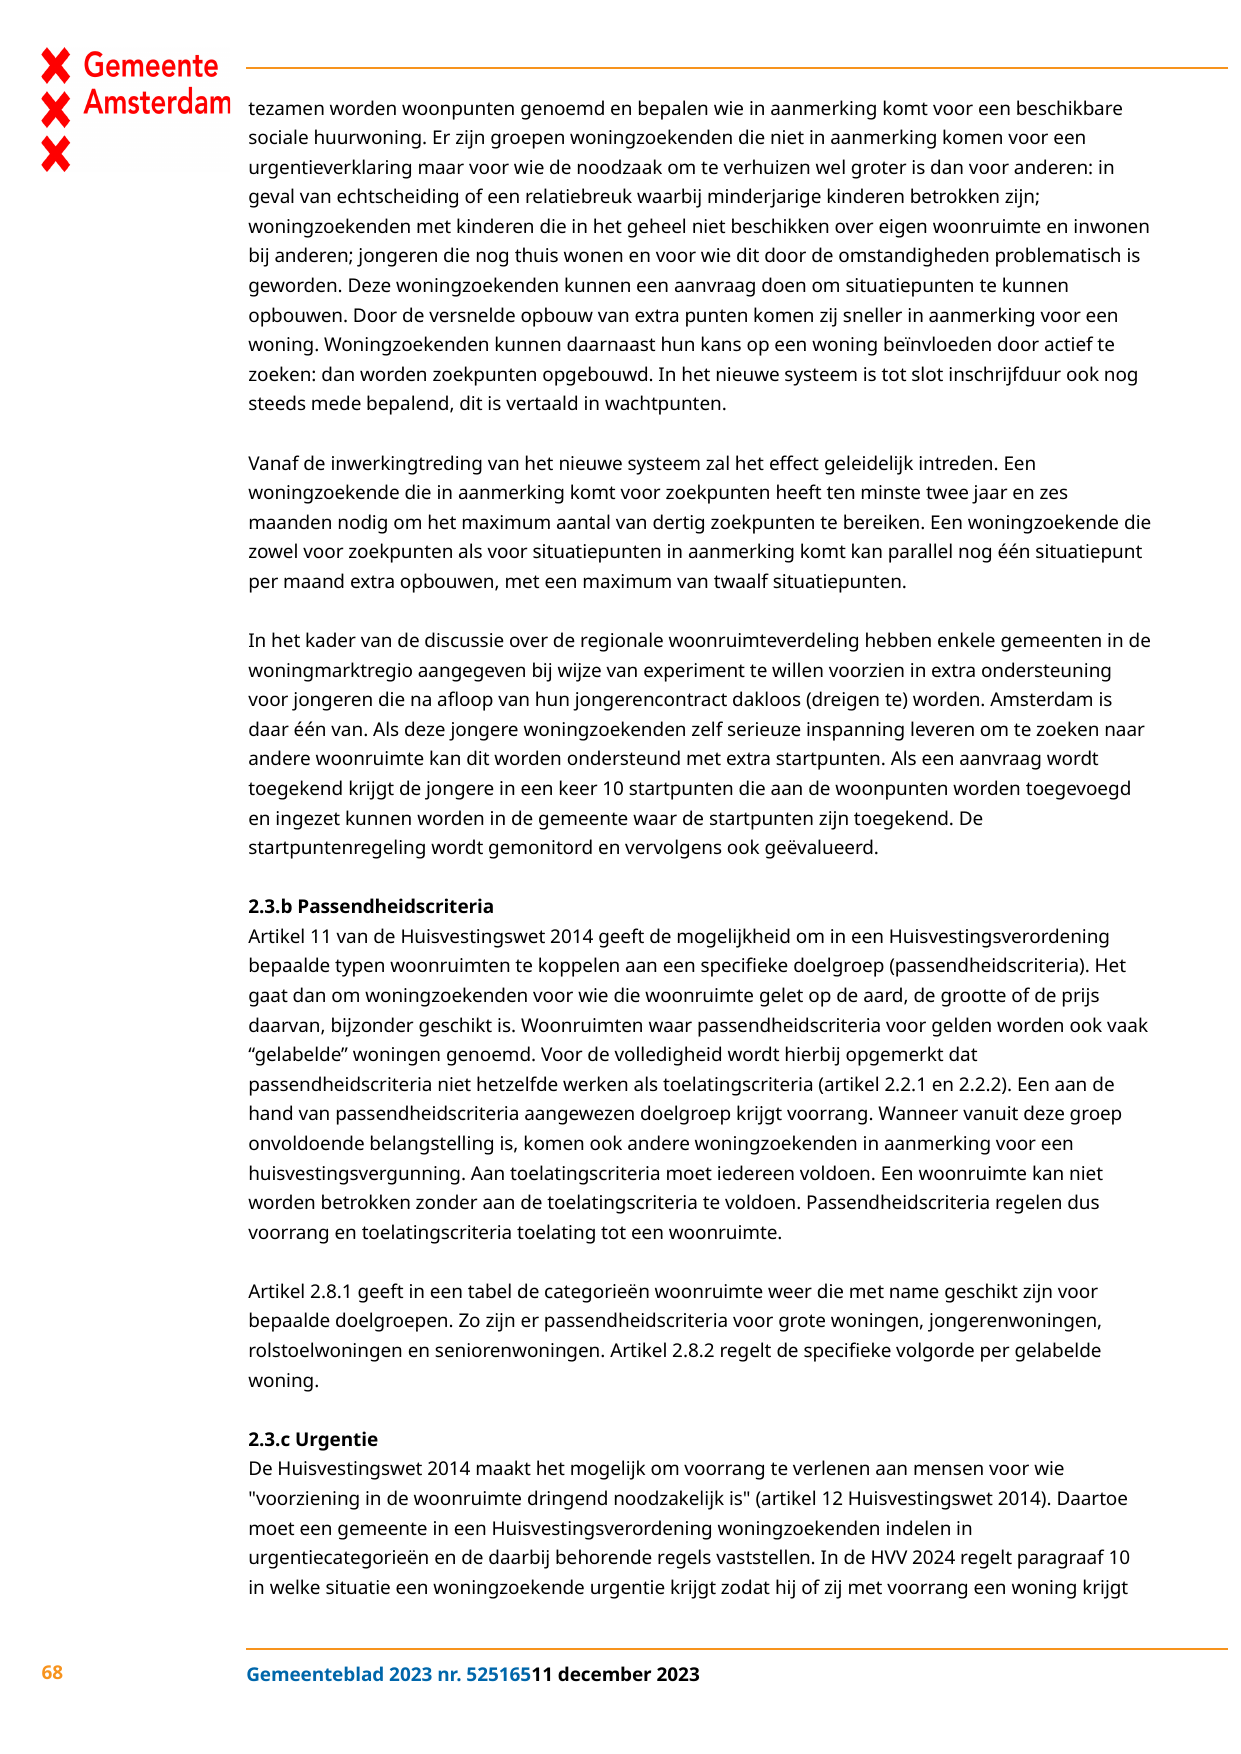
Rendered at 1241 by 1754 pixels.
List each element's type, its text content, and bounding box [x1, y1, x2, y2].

text In het kader van de discussie over de regionale woonruimteverdeling hebben enkele gemeenten in de woningmarktregio aangegeven bij wijze van experiment te willen voorzien in extra ondersteuning voor jongeren die na afloop van hun jongerencontract dakloos (dreigen te) worden. Amsterdam is daar één van. Als deze jongere woningzoekenden zelf serieuze inspanning leveren om te zoeken naar andere woonruimte kan dit worden ondersteund met extra startpunten. Als een aanvraag wordt toegekend krijgt de jongere in een keer 10 startpunten die aan de woonpunten worden toegevoegd en ingezet kunnen worden in de gemeente waar de startpunten zijn toegekend. De startpuntenregeling wordt gemonitord en vervolgens ook geëvalueerd. [248, 627, 1152, 860]
text tezamen worden woonpunten genoemd en bepalen wie in aanmerking komt voor een beschikbare sociale huurwoning. Er zijn groepen woningzoekenden die niet in aanmerking komen voor een urgentieverklaring maar voor wie de noodzaak om te verhuizen wel groter is dan voor anderen: in geval van echtscheiding of een relatiebreuk waarbij minderjarige kinderen betrokken zijn; woningzoekenden met kinderen die in het geheel niet beschikken over eigen woonruimte en inwonen bij anderen; jongeren die nog thuis wonen en voor wie dit door de omstandigheden problematisch is geworden. Deze woningzoekenden kunnen een aanvraag doen om situatiepunten te kunnen opbouwen. Door de versnelde opbouw van extra punten komen zij sneller in aanmerking voor een woning. Woningzoekenden kunnen daarnaast hun kans op een woning beïnvloeden door actief te zoeken: dan worden zoekpunten opgebouwd. In het nieuwe systeem is tot slot inschrijfduur ook nog steeds mede bepalend, dit is vertaald in wachtpunten. [248, 95, 1152, 416]
text Artikel 11 van de Huisvestingswet 2014 geeft de mogelijkheid om in een Huisvestingsverordening bepaalde typen woonruimten te koppelen aan een specifieke doelgroep (passendheidscriteria). Het gaat dan om woningzoekenden voor wie die woonruimte gelet op de aard, de grootte of de prijs daarvan, bijzonder geschikt is. Woonruimten waar passendheidscriteria voor gelden worden ook vaak “gelabelde” woningen genoemd. Voor de volledigheid wordt hierbij opgemerkt dat passendheidscriteria niet hetzelfde werken als toelatingscriteria (artikel 2.2.1 en 2.2.2). Een aan de hand van passendheidscriteria aangewezen doelgroep krijgt voorrang. Wanneer vanuit deze groep onvoldoende belangstelling is, komen ook andere woningzoekenden in aanmerking voor een huisvestingsvergunning. Aan toelatingscriteria moet iedereen voldoen. Een woonruimte kan niet worden betrokken zonder aan de toelatingscriteria te voldoen. Passendheidscriteria regelen dus voorrang en toelatingscriteria toelating tot een woonruimte. [248, 923, 1152, 1245]
text De Huisvestingswet 2014 maakt het mogelijk om voorrang te verlenen aan mensen voor wie "voorziening in de woonruimte dringend noodzakelijk is" (artikel 12 Huisvestingswet 2014). Daartoe moet een gemeente in een Huisvestingsverordening woningzoekenden indelen in urgentiecategorieën en de daarbij behorende regels vaststellen. In de HVV 2024 regelt paragraaf 10 in welke situatie een woningzoekende urgentie krijgt zodat hij of zij met voorrang een woning krijgt [248, 1456, 1152, 1600]
text 2.3.c Urgentie [248, 1426, 1152, 1452]
text 2.3.b Passendheidscriteria [248, 893, 1152, 919]
text Vanaf de inwerkingtreding van het nieuwe systeem zal het effect geleidelijk intreden. Een woningzoekende die in aanmerking komt voor zoekpunten heeft ten minste twee jaar en zes maanden nodig om het maximum aantal van dertig zoekpunten te bereiken. Een woningzoekende die zowel voor zoekpunten als voor situatiepunten in aanmerking komt kan parallel nog één situatiepunt per maand extra opbouwen, met een maximum van twaalf situatiepunten. [248, 450, 1152, 594]
picture [41, 47, 231, 172]
text Artikel 2.8.1 geeft in een tabel de categorieën woonruimte weer die met name geschikt zijn voor bepaalde doelgroepen. Zo zijn er passendheidscriteria voor grote woningen, jongerenwoningen, rolstoelwoningen en seniorenwoningen. Artikel 2.8.2 regelt de specifieke volgorde per gelabelde woning. [248, 1278, 1152, 1393]
